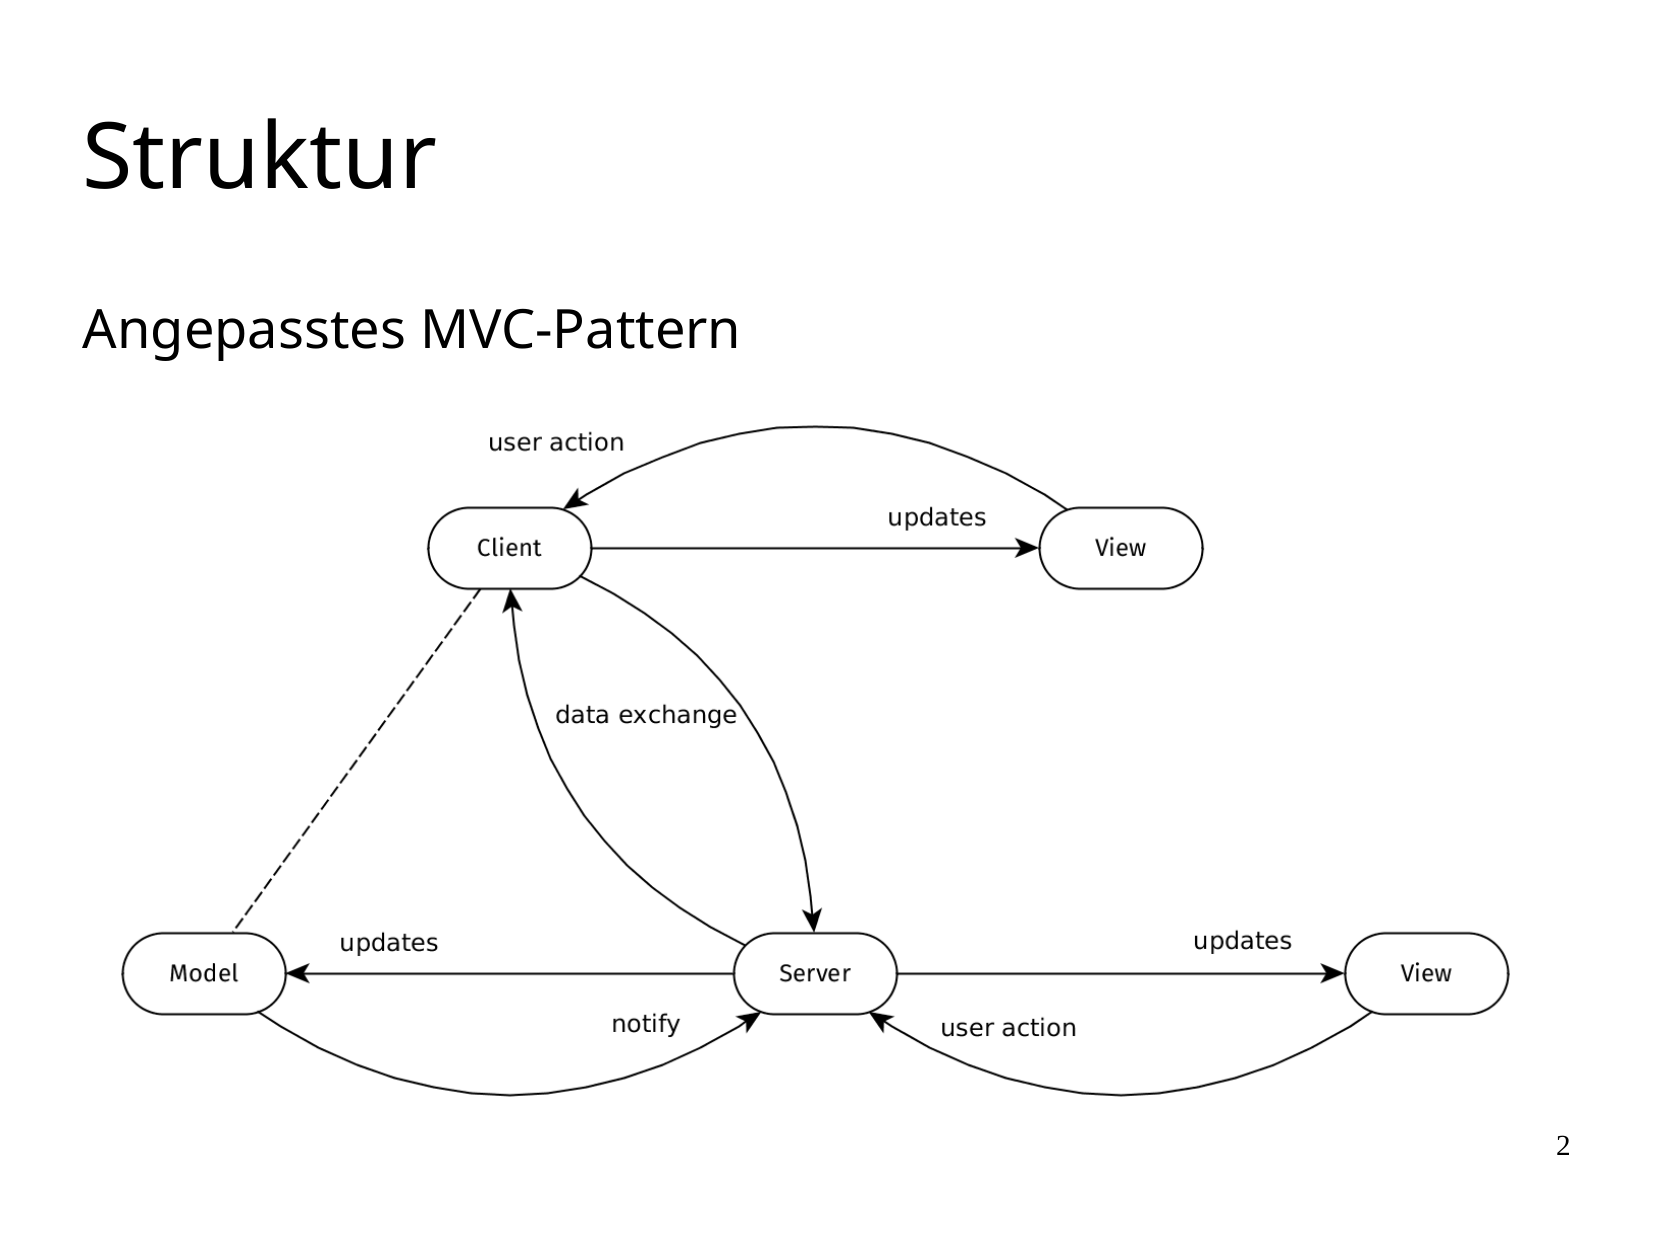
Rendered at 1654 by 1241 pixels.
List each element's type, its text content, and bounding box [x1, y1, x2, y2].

list Angepasstes MVC-Pattern [82, 290, 1571, 1010]
picture [106, 408, 1524, 1111]
title Struktur [82, 49, 1571, 257]
